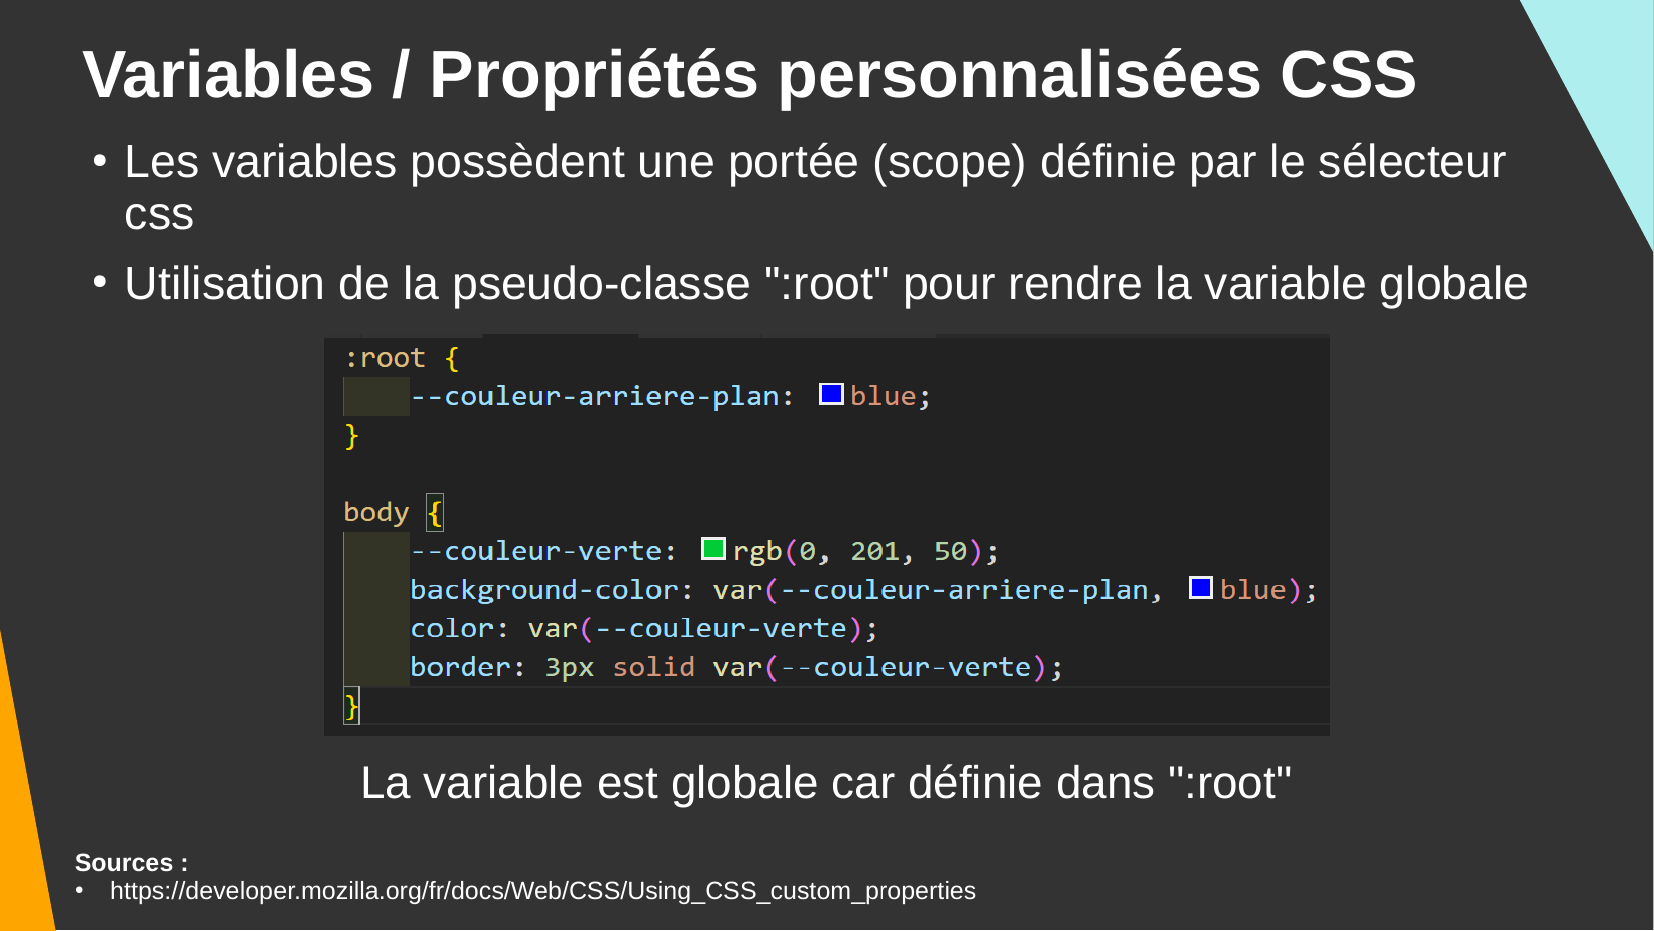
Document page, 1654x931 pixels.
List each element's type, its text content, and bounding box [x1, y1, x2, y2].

picture [324, 334, 1330, 736]
title Variables / Propriétés personnalisées CSS [82, 37, 1571, 114]
text_box [1519, 0, 1654, 254]
title La variable est globale car définie dans ":root" [126, 757, 1527, 809]
text_box [0, 629, 56, 931]
list Les variables possèdent une portée (scope) définie par le sélecteur css Utilisation de la pseudo-classe ":root" pour rendre la variable globale [80, 135, 1536, 346]
text_box Sources : https://developer.mozilla.org/fr/docs/Web/CSS/Using_CSS_custom_properties [60, 841, 1546, 931]
